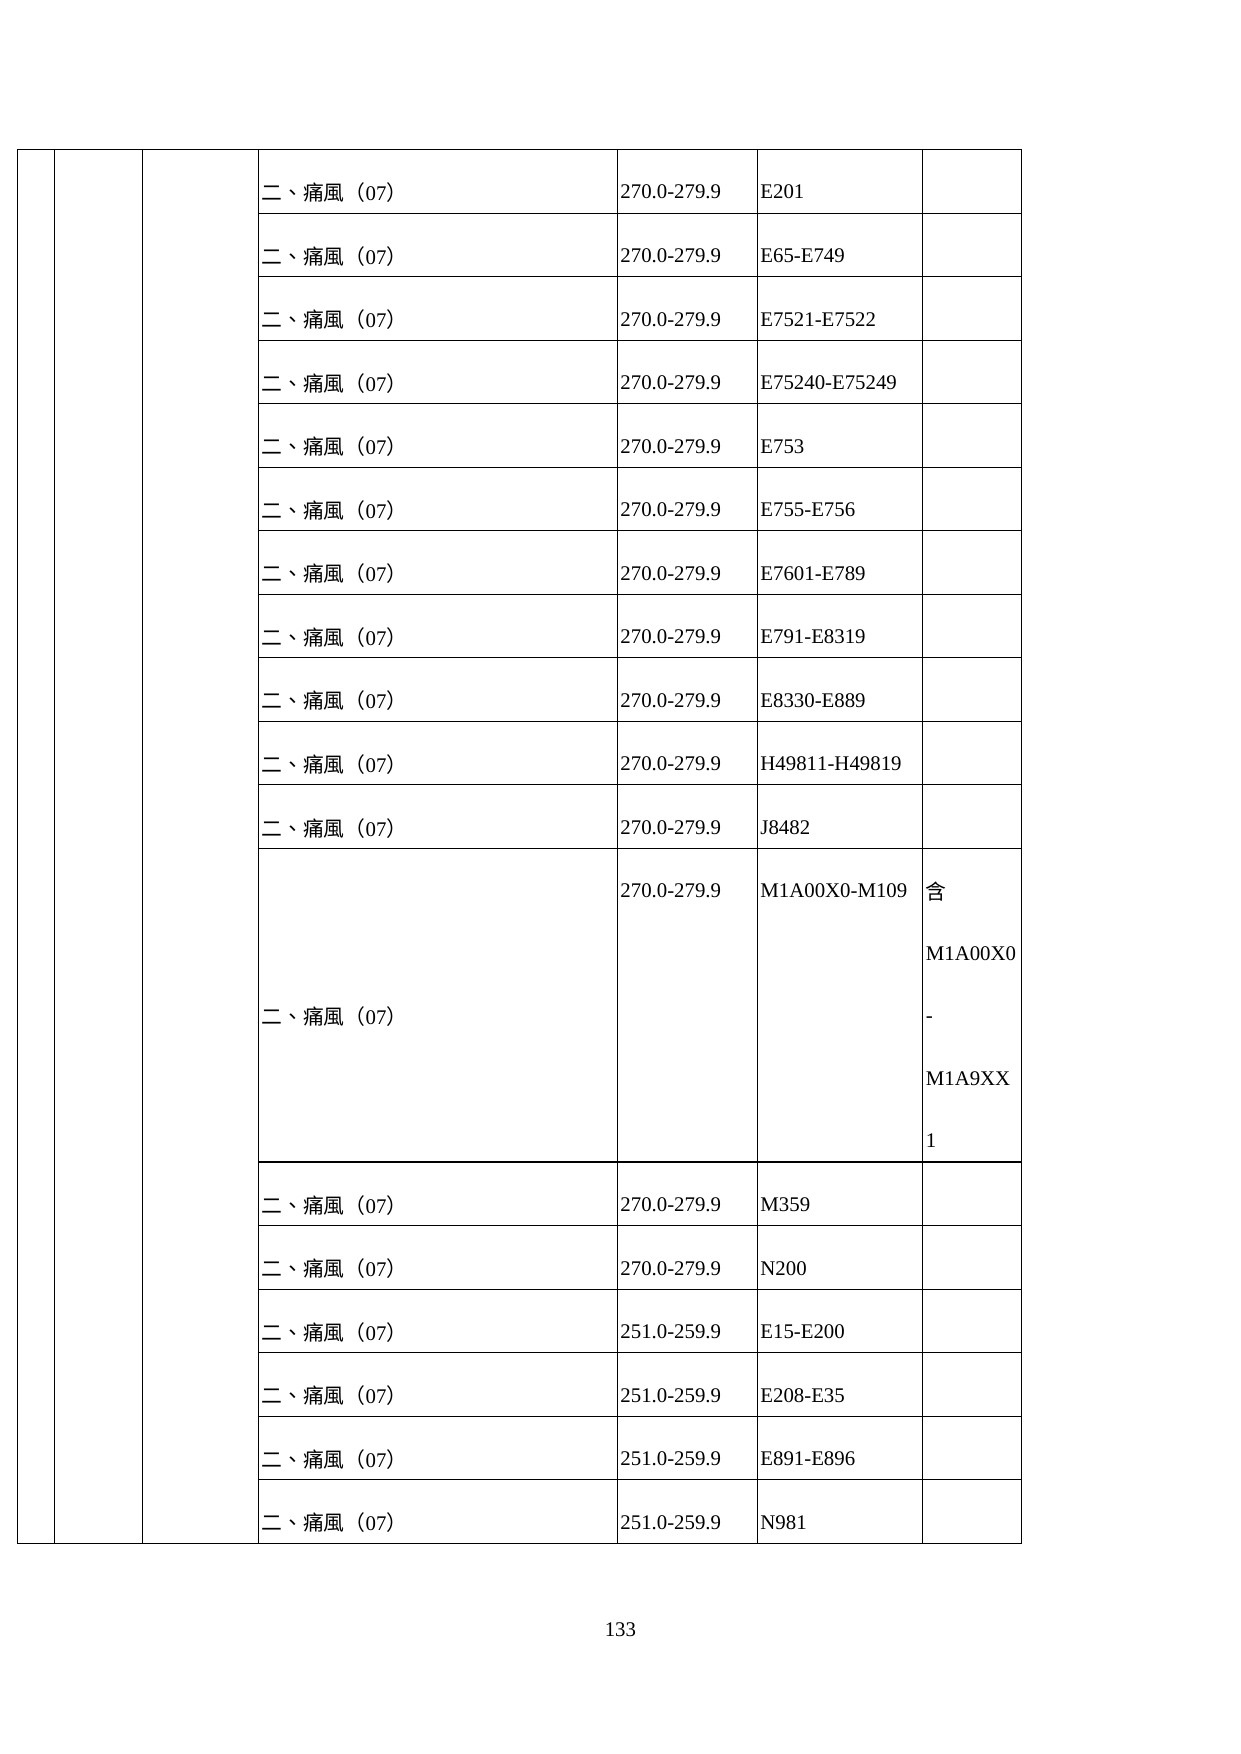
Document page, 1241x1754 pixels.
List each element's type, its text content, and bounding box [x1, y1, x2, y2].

table_cell M1A00X0-M109 [758, 849, 922, 1161]
table_cell 251.0-259.9 [618, 1290, 757, 1352]
table_cell 270.0-279.9 [618, 1163, 757, 1225]
table_cell E75240-E75249 [758, 341, 922, 403]
table_cell E891-E896 [758, 1417, 922, 1479]
table_cell [923, 722, 1021, 784]
table_cell [923, 658, 1021, 721]
table_cell [923, 214, 1021, 276]
table_cell 二、痛風（07） [259, 1163, 617, 1225]
table_cell 二、痛風（07） [259, 722, 617, 784]
table_cell [923, 1290, 1021, 1352]
table_cell [923, 468, 1021, 530]
table_cell 二、痛風（07） [259, 595, 617, 657]
table_cell [923, 1226, 1021, 1288]
table_cell [923, 1163, 1021, 1225]
table_cell 270.0-279.9 [618, 277, 757, 339]
table_cell 二、痛風（07） [259, 1226, 617, 1288]
table_cell 270.0-279.9 [618, 214, 757, 276]
table_cell [923, 595, 1021, 657]
table_cell 251.0-259.9 [618, 1417, 757, 1479]
table_cell 二、痛風（07） [259, 1417, 617, 1479]
table_cell E8330-E889 [758, 658, 922, 721]
table_cell 270.0-279.9 [618, 849, 757, 1161]
table_cell N981 [758, 1480, 922, 1543]
table_cell [923, 404, 1021, 467]
table_cell [55, 150, 142, 1543]
table_cell 251.0-259.9 [618, 1480, 757, 1543]
table_cell 270.0-279.9 [618, 658, 757, 721]
table_cell M359 [758, 1163, 922, 1225]
table_cell 二、痛風（07） [259, 531, 617, 594]
table_cell [923, 341, 1021, 403]
table_cell [923, 785, 1021, 848]
table_cell 二、痛風（07） [259, 341, 617, 403]
table_cell 251.0-259.9 [618, 1353, 757, 1416]
table_cell 二、痛風（07） [259, 468, 617, 530]
table_cell 270.0-279.9 [618, 1226, 757, 1288]
table_cell 270.0-279.9 [618, 785, 757, 848]
table_cell E7521-E7522 [758, 277, 922, 339]
table_cell 二、痛風（07） [259, 1290, 617, 1352]
table_cell E7601-E789 [758, 531, 922, 594]
table_cell E65-E749 [758, 214, 922, 276]
table_cell 270.0-279.9 [618, 404, 757, 467]
table_cell 270.0-279.9 [618, 595, 757, 657]
table_cell 二、痛風（07） [259, 849, 617, 1161]
table_cell 含M1A00X0-M1A9XX1 [923, 849, 1021, 1161]
table_cell 二、痛風（07） [259, 277, 617, 339]
table_cell E15-E200 [758, 1290, 922, 1352]
table_cell [923, 277, 1021, 339]
table_cell 270.0-279.9 [618, 150, 757, 212]
table_cell [923, 531, 1021, 594]
table_cell E208-E35 [758, 1353, 922, 1416]
table_cell N200 [758, 1226, 922, 1288]
table_cell 二、痛風（07） [259, 404, 617, 467]
table_cell 二、痛風（07） [259, 214, 617, 276]
table_cell [923, 150, 1021, 212]
table_cell 二、痛風（07） [259, 785, 617, 848]
table_cell E201 [758, 150, 922, 212]
table_cell [18, 150, 54, 1543]
table_cell 二、痛風（07） [259, 1353, 617, 1416]
table_cell E753 [758, 404, 922, 467]
table_cell 270.0-279.9 [618, 722, 757, 784]
table_cell 270.0-279.9 [618, 468, 757, 530]
table_cell [923, 1353, 1021, 1416]
table_cell E791-E8319 [758, 595, 922, 657]
table_cell 270.0-279.9 [618, 341, 757, 403]
table_cell [923, 1480, 1021, 1543]
table_cell J8482 [758, 785, 922, 848]
table_cell 270.0-279.9 [618, 531, 757, 594]
table_cell 二、痛風（07） [259, 658, 617, 721]
table_cell 二、痛風（07） [259, 150, 617, 212]
table_cell [143, 150, 258, 1543]
table_cell H49811-H49819 [758, 722, 922, 784]
table_cell 二、痛風（07） [259, 1480, 617, 1543]
table_cell E755-E756 [758, 468, 922, 530]
table_cell [923, 1417, 1021, 1479]
